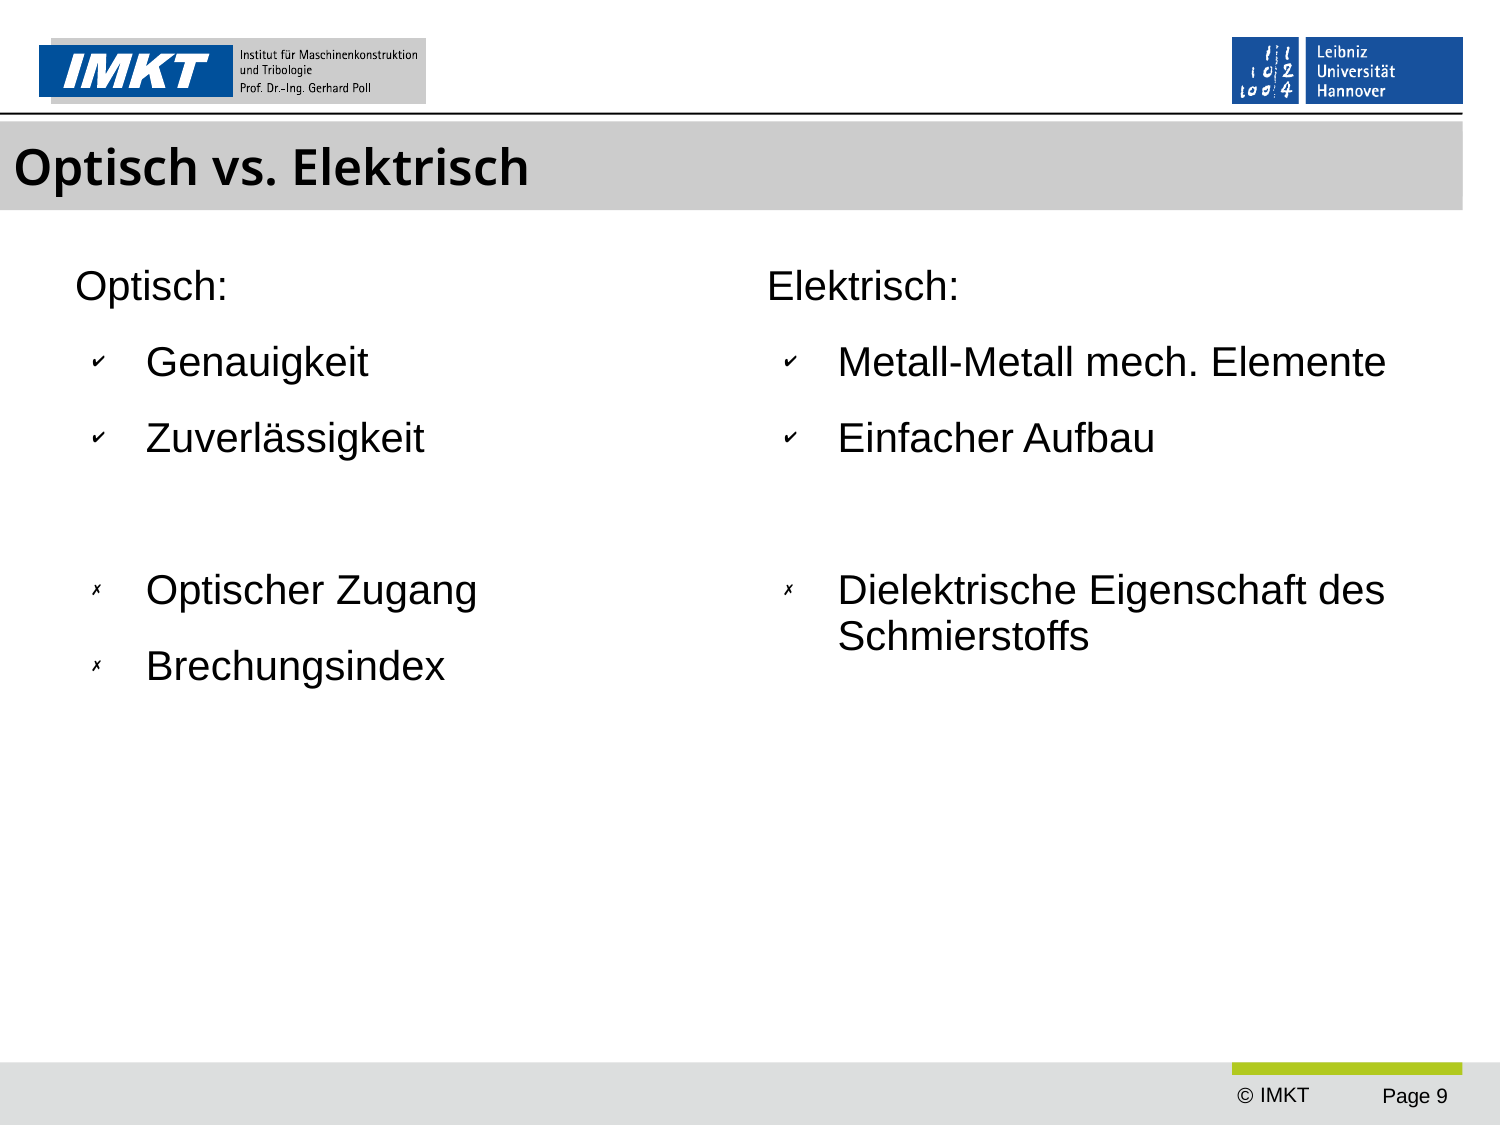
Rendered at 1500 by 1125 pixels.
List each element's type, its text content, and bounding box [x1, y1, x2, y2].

title Optisch vs. Elektrisch [0, 121, 1463, 211]
picture [1232, 37, 1463, 104]
list Optisch: Genauigkeit Zuverlässigkeit Optischer Zugang Brechungsindex [75, 262, 766, 1005]
list Elektrisch: Metall-Metall mech. Elemente Einfacher Aufbau Dielektrische Eigenschaft des Schmierstoffs [766, 262, 1426, 1005]
